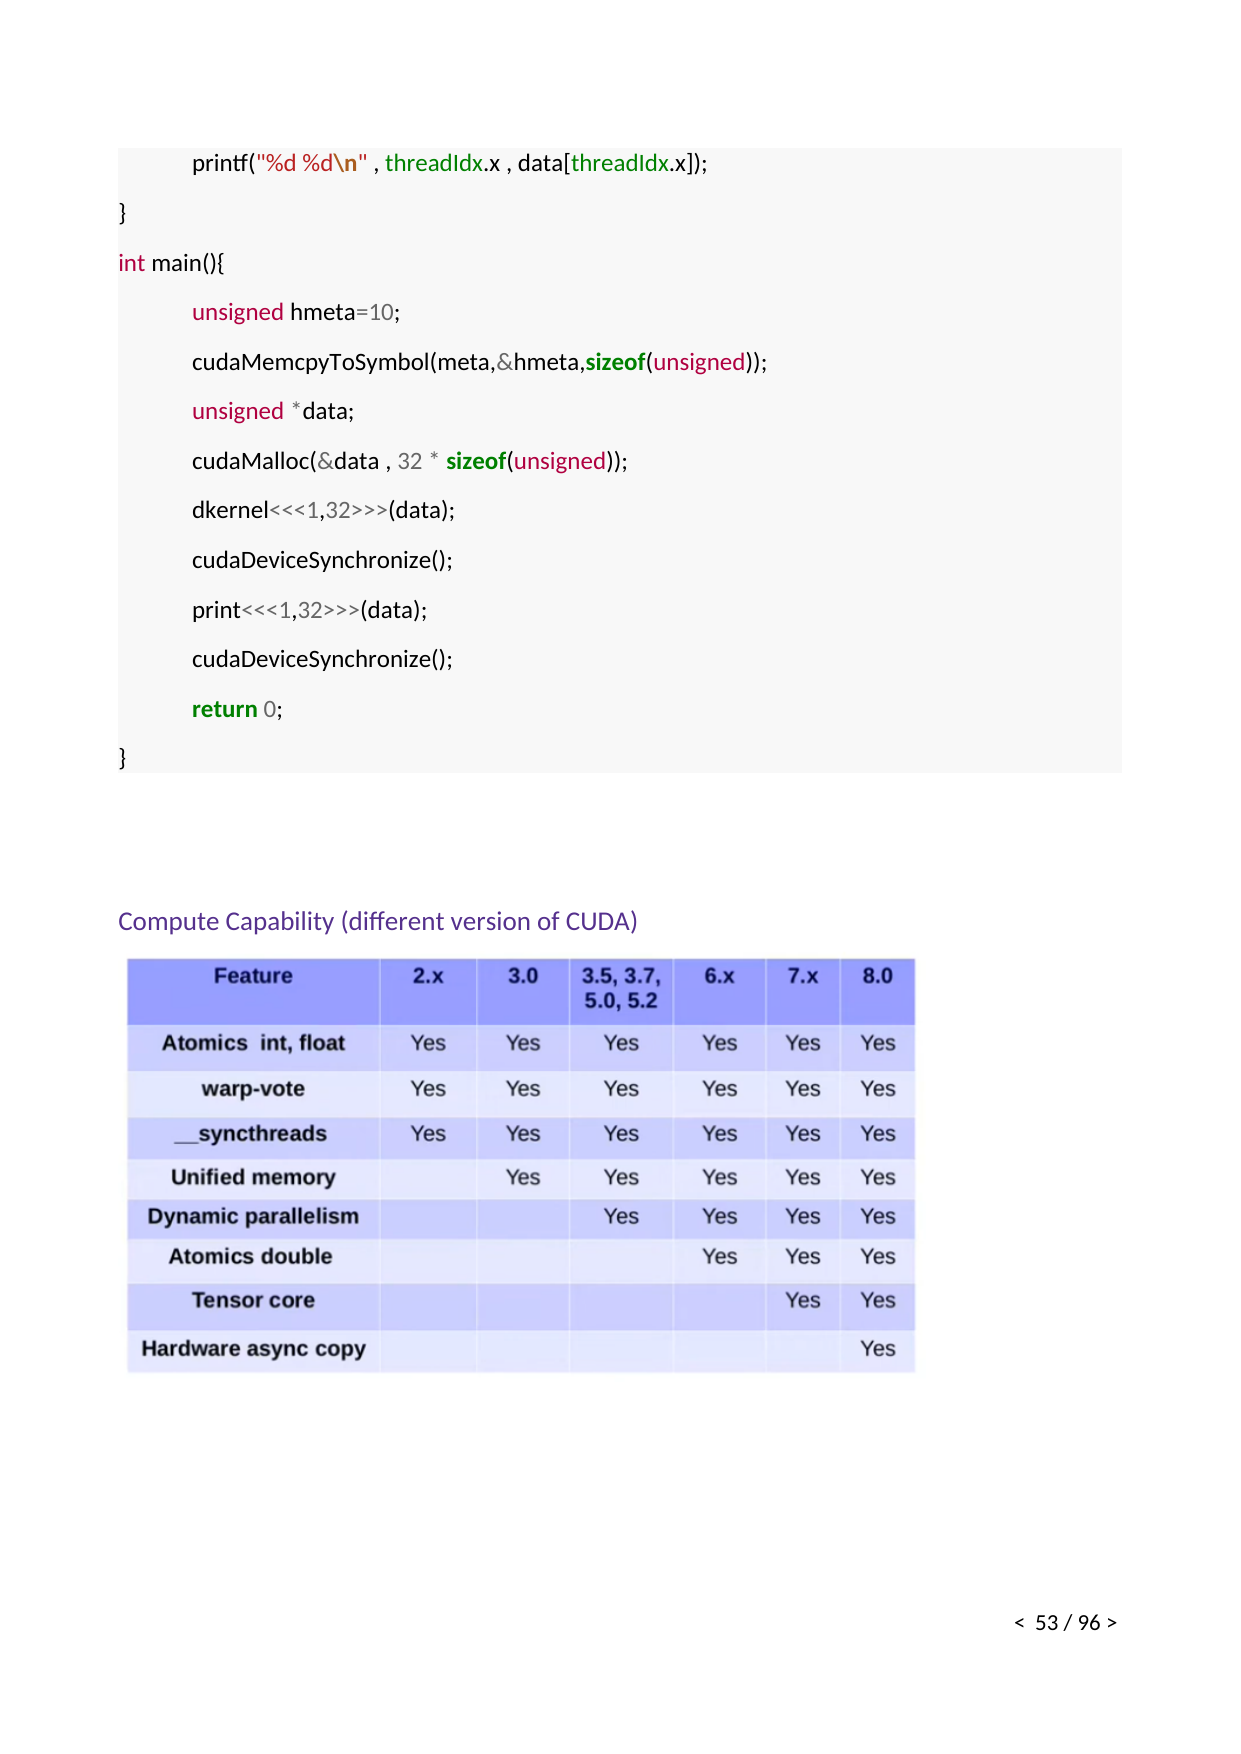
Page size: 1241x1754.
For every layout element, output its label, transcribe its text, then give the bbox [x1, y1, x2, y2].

picture [118, 951, 926, 1382]
text cudaMemcpyToSymbol(meta,&hmeta,sizeof(unsigned)); [118, 346, 1122, 376]
text dkernel<<<1,32>>>(data); [118, 495, 1122, 525]
text cudaDeviceSynchronize(); [118, 643, 1122, 674]
text unsigned *data; [118, 396, 1122, 426]
text } [118, 197, 1122, 228]
text int main(){ [118, 247, 1122, 277]
subtitle Compute Capability (different version of CUDA) [118, 904, 1122, 937]
text cudaMalloc(&data , 32 * sizeof(unsigned)); [118, 445, 1122, 476]
text } [118, 743, 1122, 773]
text print<<<1,32>>>(data); [118, 594, 1122, 624]
text cudaDeviceSynchronize(); [118, 544, 1122, 575]
text return 0; [118, 693, 1122, 723]
text unsigned hmeta=10; [118, 296, 1122, 327]
text printf("%d %d\n" , threadIdx.x , data[threadIdx.x]); [118, 148, 1122, 178]
